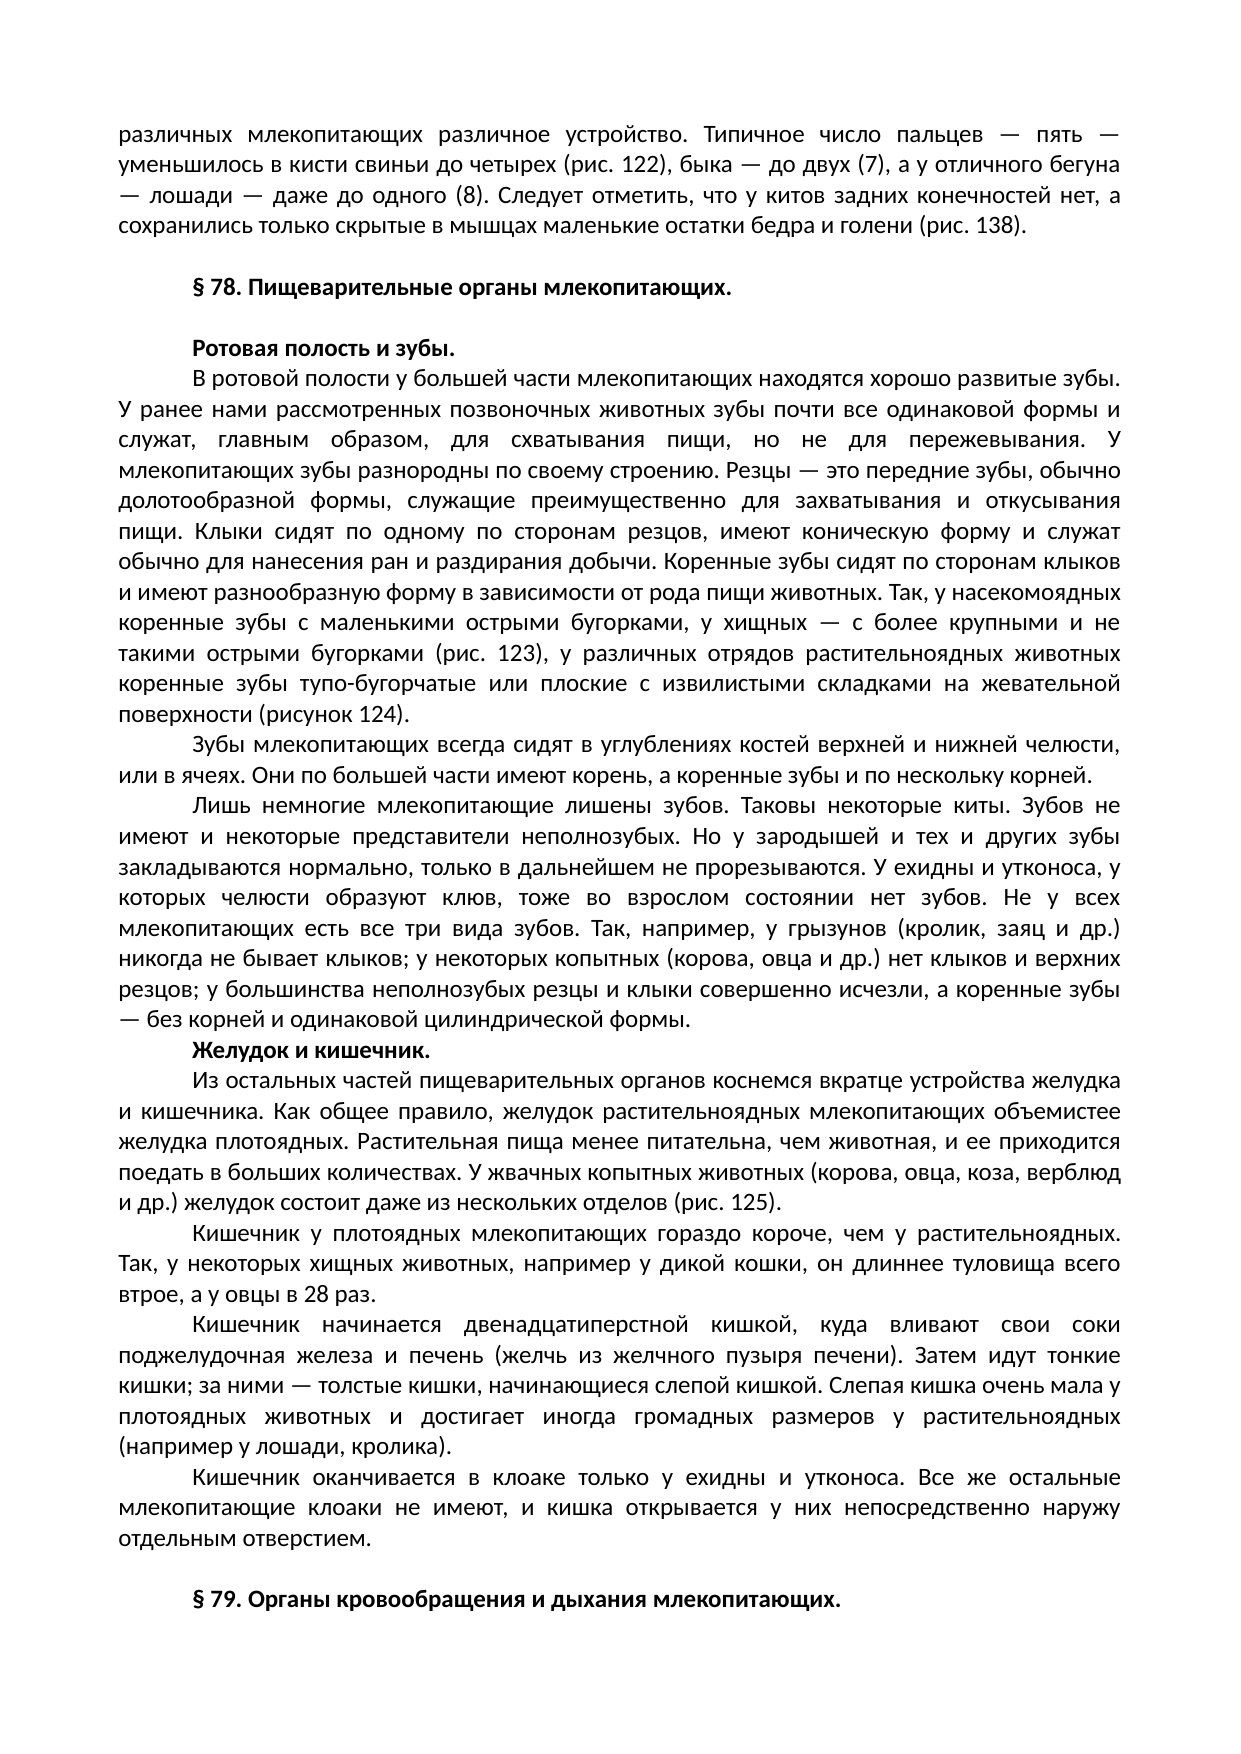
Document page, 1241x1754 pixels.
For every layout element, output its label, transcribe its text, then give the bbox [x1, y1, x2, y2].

text Из остальных частей пищеварительных органов коснемся вкратце устройства желудка и кишечника. Как общее правило, желудок растительноядных млекопитающих объемистее желудка плотоядных. Растительная пища менее питательна, чем животная, и ее приходится поедать в больших количествах. У жвачных копытных животных (корова, овца, коза, верблюд и др.) желудок состоит даже из нескольких отделов (рис. 125). [118, 1064, 1122, 1217]
text В ротовой полости у большей части млекопитающих находятся хорошо развитые зубы. У ранее нами рассмотренных позвоночных животных зубы почти все одинаковой формы и служат, главным образом, для схватывания пищи, но не для пережевывания. У млекопитающих зубы разнородны по своему строению. Резцы — это передние зубы, обычно долотообразной формы, служащие преимущественно для захватывания и откусывания пищи. Клыки сидят по одному по сторонам резцов, имеют коническую форму и служат обычно для нанесения ран и раздирания добычи. Коренные зубы сидят по сторонам клыков и имеют разнообразную форму в зависимости от рода пищи животных. Так, у насекомоядных коренные зубы с маленькими острыми бугорками, у хищных — с более крупными и не такими острыми бугорками (рис. 123), у различных отрядов растительноядных животных коренные зубы тупо-бугорчатые или плоские с извилистыми складками на жевательной поверхности (рисунок 124). [118, 362, 1122, 728]
text Кишечник у плотоядных млекопитающих гораздо короче, чем у растительноядных. Так, у некоторых хищных животных, например у дикой кошки, он длиннее туловища всего втрое, а у овцы в 28 раз. [118, 1217, 1122, 1308]
text Кишечник начинается двенадцатиперстной кишкой, куда вливают свои соки поджелудочная железа и печень (желчь из желчного пузыря печени). Затем идут тонкие кишки; за ними — толстые кишки, начинающиеся слепой кишкой. Слепая кишка очень мала у плотоядных животных и достигает иногда громадных размеров у растительноядных (например у лошади, кролика). [118, 1308, 1122, 1461]
text Зубы млекопитающих всегда сидят в углублениях костей верхней и нижней челюсти, или в ячеях. Они по большей части имеют корень, а коренные зубы и по нескольку корней. [118, 728, 1122, 789]
text § 79. Органы кровообращения и дыхания млекопитающих. [118, 1583, 1122, 1614]
text различных млекопитающих различное устройство. Типичное число пальцев — пять — уменьшилось в кисти свиньи до четырех (рис. 122), быка — до двух (7), а у отличного бегуна — лошади — даже до одного (8). Следует отметить, что у китов задних конечностей нет, а сохранились только скрытые в мышцах маленькие остатки бедра и голени (рис. 138). [118, 118, 1122, 240]
text Ротовая полость и зубы. [118, 332, 1122, 362]
text Лишь немногие млекопитающие лишены зубов. Таковы некоторые киты. Зубов не имеют и некоторые представители неполнозубых. Но у зародышей и тех и других зубы закладываются нормально, только в дальнейшем не прорезываются. У ехидны и утконоса, у которых челюсти образуют клюв, тоже во взрослом состоянии нет зубов. Не у всех млекопитающих есть все три вида зубов. Так, например, у грызунов (кролик, заяц и др.) никогда не бывает клыков; у некоторых копытных (корова, овца и др.) нет клыков и верхних резцов; у большинства неполнозубых резцы и клыки совершенно исчезли, а коренные зубы — без корней и одинаковой цилиндрической формы. [118, 789, 1122, 1034]
text § 78. Пищеварительные органы млекопитающих. [118, 271, 1122, 301]
text Желудок и кишечник. [118, 1034, 1122, 1064]
text Кишечник оканчивается в клоаке только у ехидны и утконоса. Все же остальные млекопитающие клоаки не имеют, и кишка открывается у них непосредственно наружу отдельным отверстием. [118, 1461, 1122, 1553]
